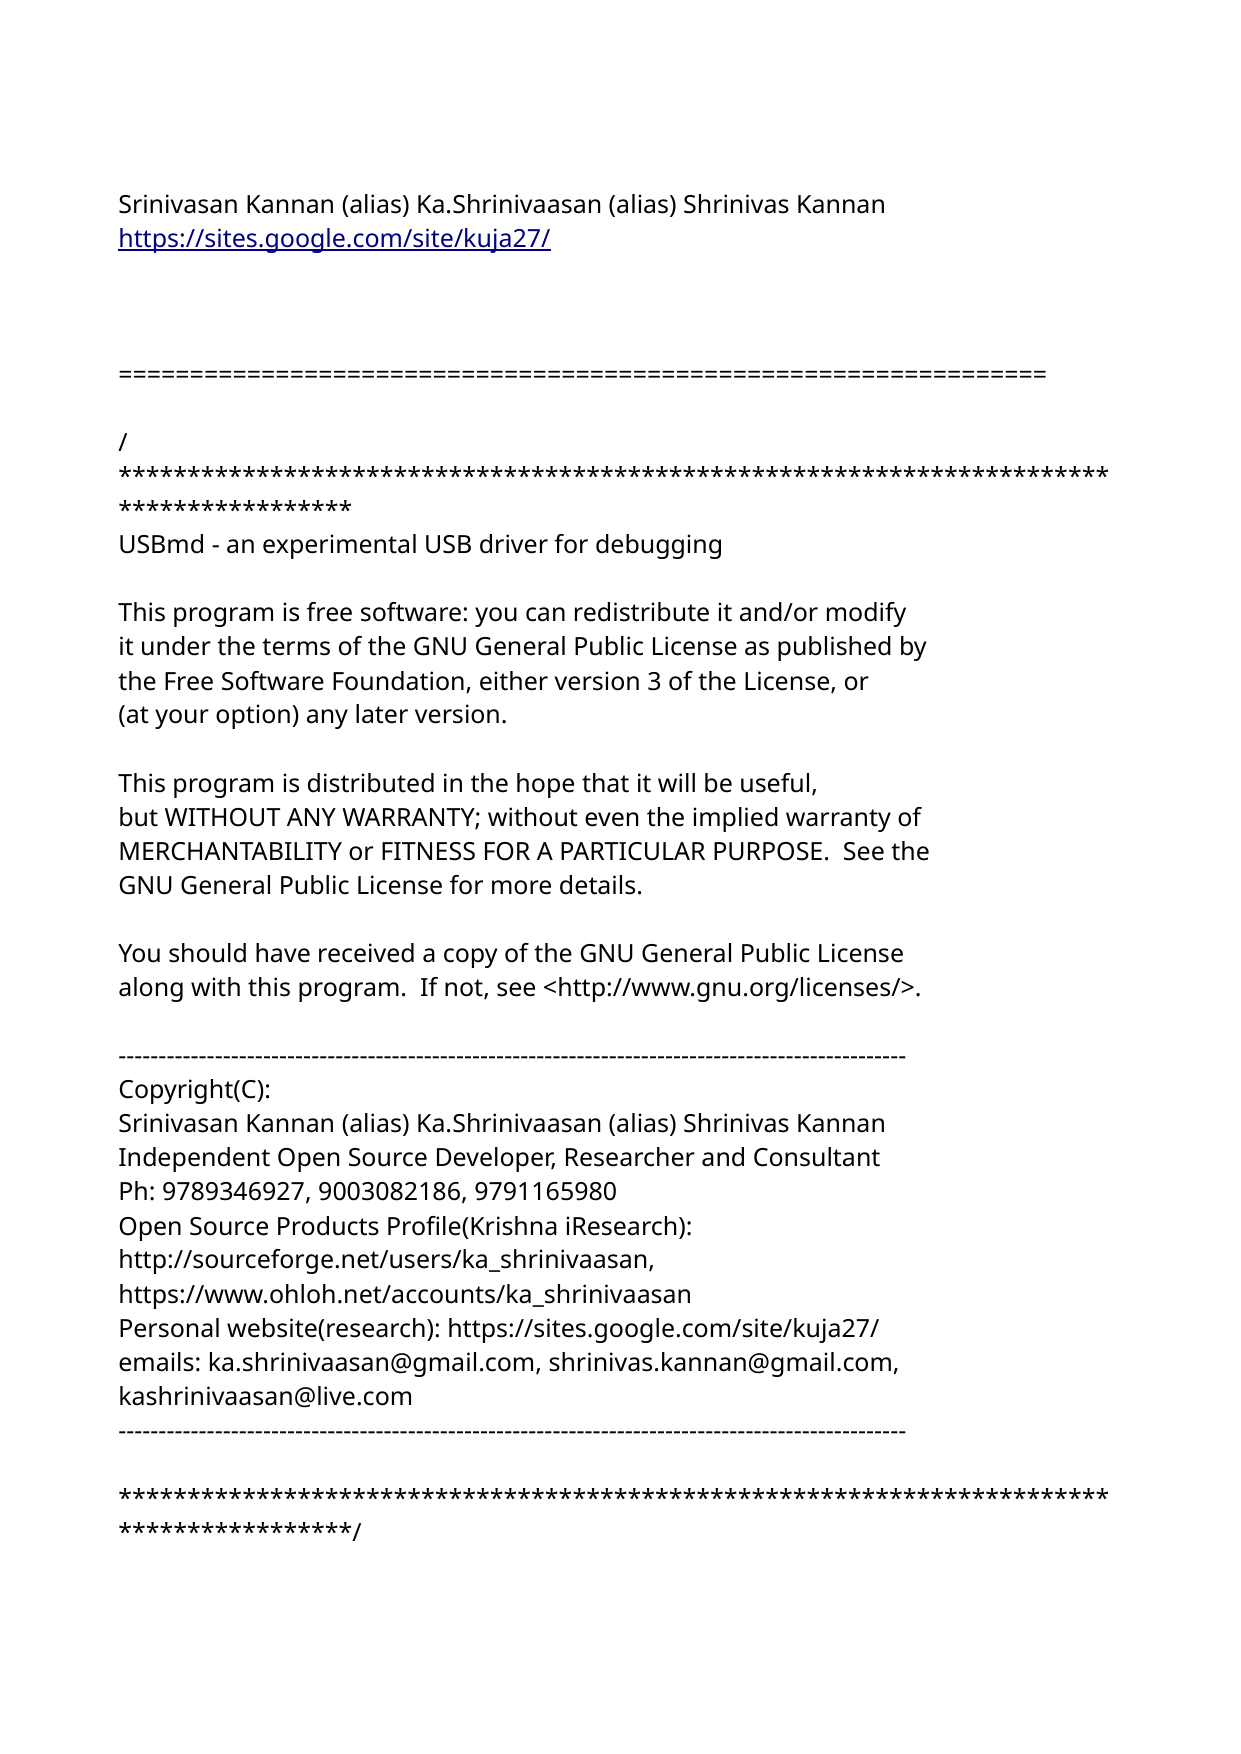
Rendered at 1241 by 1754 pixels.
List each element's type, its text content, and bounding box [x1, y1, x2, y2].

text (at your option) any later version. [118, 697, 1122, 731]
text Srinivasan Kannan (alias) Ka.Shrinivaasan (alias) Shrinivas Kannan [118, 186, 1122, 220]
text This program is distributed in the hope that it will be useful, [118, 765, 1122, 799]
text along with this program. If not, see <http://www.gnu.org/licenses/>. [118, 970, 1122, 1004]
text This program is free software: you can redistribute it and/or modify [118, 595, 1122, 629]
text http://sourceforge.net/users/ka_shrinivaasan, [118, 1242, 1122, 1276]
text but WITHOUT ANY WARRANTY; without even the implied warranty of [118, 799, 1122, 833]
text Ph: 9789346927, 9003082186, 9791165980 [118, 1174, 1122, 1208]
text https://sites.google.com/site/kuja27/ [118, 220, 1122, 254]
text USBmd - an experimental USB driver for debugging [118, 527, 1122, 561]
text -------------------------------------------------------------------------------------------------- [118, 1038, 1122, 1072]
text /***************************************************************************************** [118, 425, 1122, 527]
text Open Source Products Profile(Krishna iResearch): [118, 1208, 1122, 1242]
text Srinivasan Kannan (alias) Ka.Shrinivaasan (alias) Shrinivas Kannan [118, 1106, 1122, 1140]
text You should have received a copy of the GNU General Public License [118, 936, 1122, 970]
text it under the terms of the GNU General Public License as published by [118, 629, 1122, 663]
text *****************************************************************************************/ [118, 1481, 1122, 1549]
text ================================================================= [118, 357, 1122, 391]
text -------------------------------------------------------------------------------------------------- [118, 1412, 1122, 1447]
text Personal website(research): https://sites.google.com/site/kuja27/ [118, 1310, 1122, 1344]
text https://www.ohloh.net/accounts/ka_shrinivaasan [118, 1276, 1122, 1310]
text Independent Open Source Developer, Researcher and Consultant [118, 1140, 1122, 1174]
text emails: ka.shrinivaasan@gmail.com, shrinivas.kannan@gmail.com, kashrinivaasan@live.com [118, 1344, 1122, 1412]
text MERCHANTABILITY or FITNESS FOR A PARTICULAR PURPOSE. See the [118, 833, 1122, 867]
text the Free Software Foundation, either version 3 of the License, or [118, 663, 1122, 697]
text GNU General Public License for more details. [118, 867, 1122, 902]
text Copyright(C): [118, 1072, 1122, 1106]
